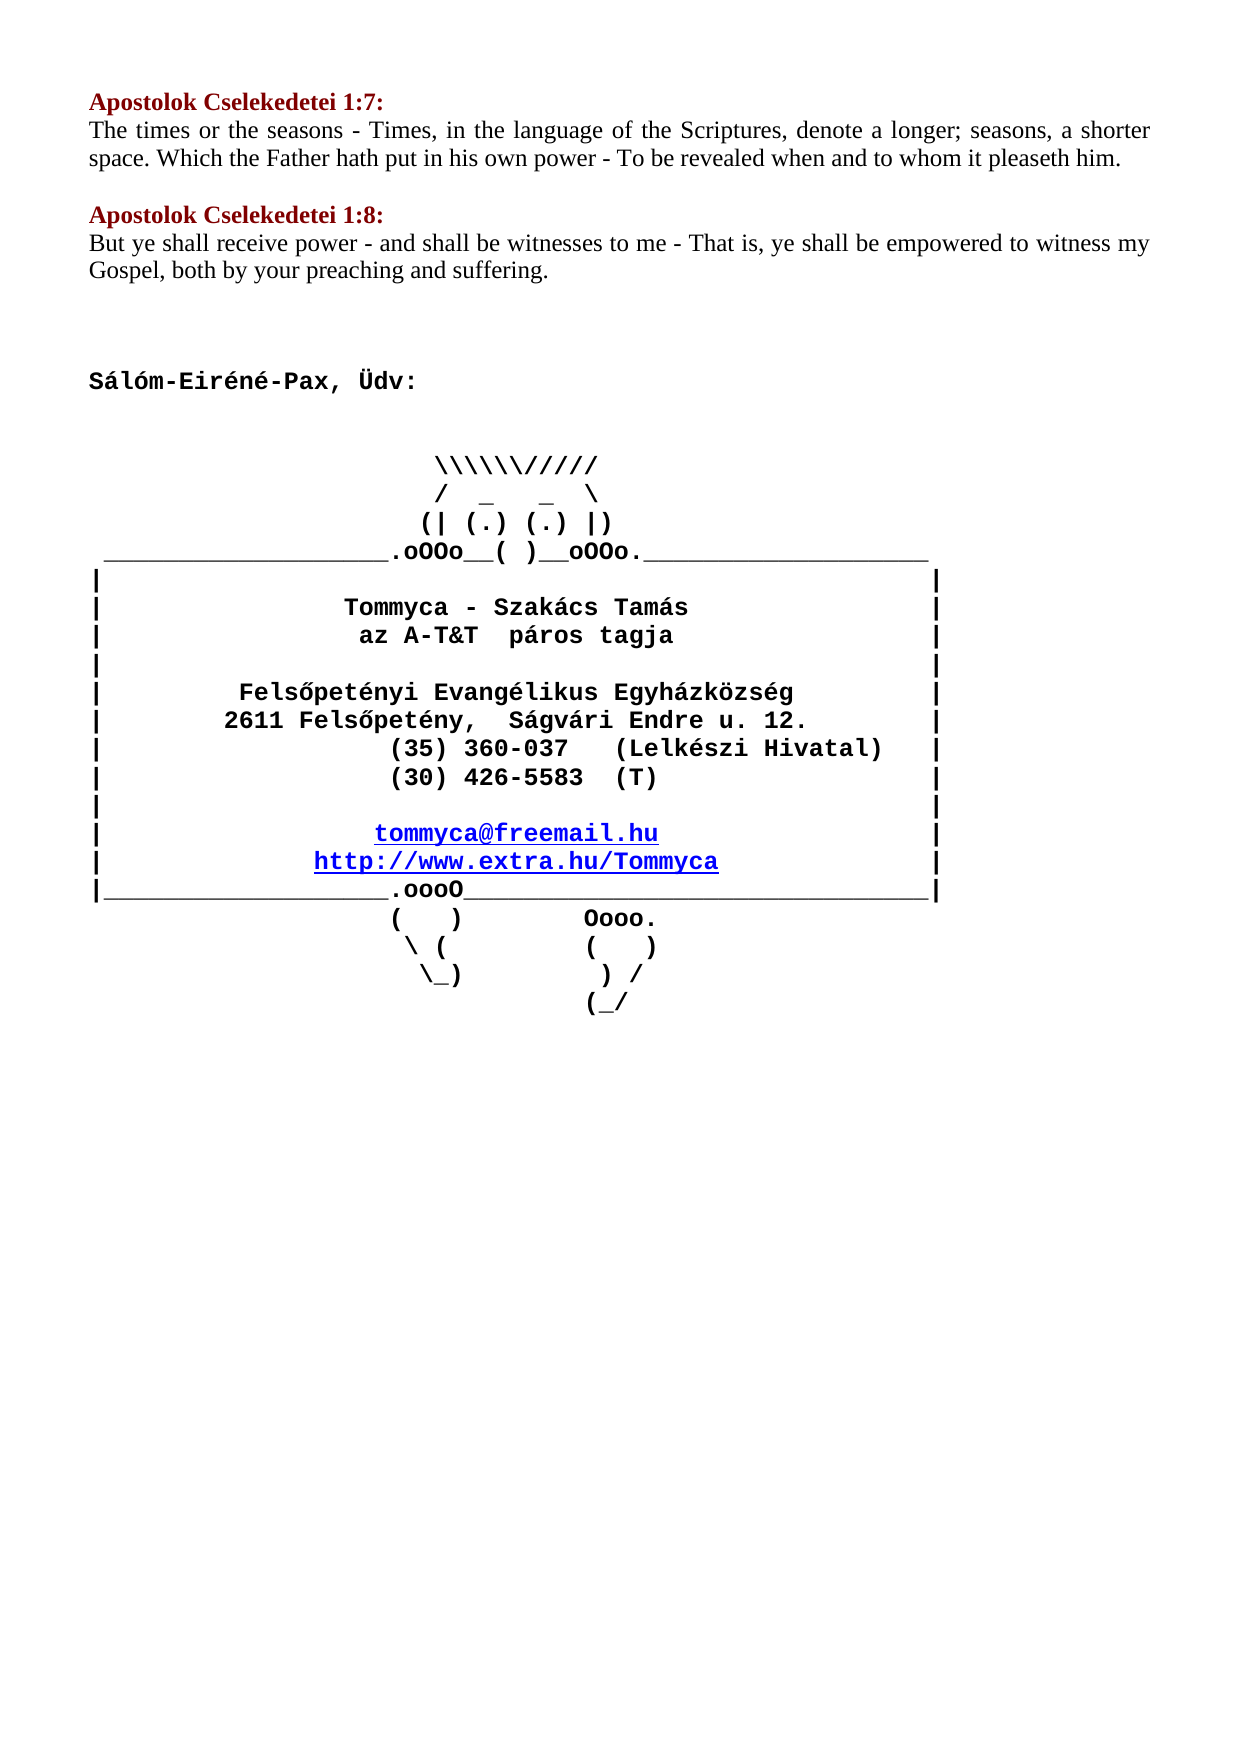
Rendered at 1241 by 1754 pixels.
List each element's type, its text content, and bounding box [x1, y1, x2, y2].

text But ye shall receive power - and shall be witnesses to me - That is, ye shall be empowered to witness my Gospel, both by your preaching and suffering. [88, 229, 1152, 284]
text \\\\\\///// / _ _ \ (| (.) (.) |) ___________________.oOOo__( )__oOOo.___________________ | | | Tommyca - Szakács Tamás | | az A-T&T páros tagja | | | | Felsőpetényi Evangélikus Egyházközség | | 2611 Felsőpetény, Ságvári Endre u. 12. | | (35) 360-037 (Lelkészi Hivatal) | | (30) 426-5583 (T) | | | | tommyca@freemail.hu | | http://www.extra.hu/Tommyca | |___________________.oooO_______________________________| ( ) Oooo. \ ( ( ) \_) ) / (_/ [88, 454, 1152, 1018]
text The times or the seasons - Times, in the language of the Scriptures, denote a longer; seasons, a shorter space. Which the Father hath put in his own power - To be revealed when and to whom it pleaseth him. [88, 116, 1152, 172]
text Apostolok Cselekedetei 1:7: [88, 88, 1152, 116]
text Apostolok Cselekedetei 1:8: [88, 201, 1152, 229]
text Sálóm-Eiréné-Pax, Üdv: [88, 369, 1152, 397]
